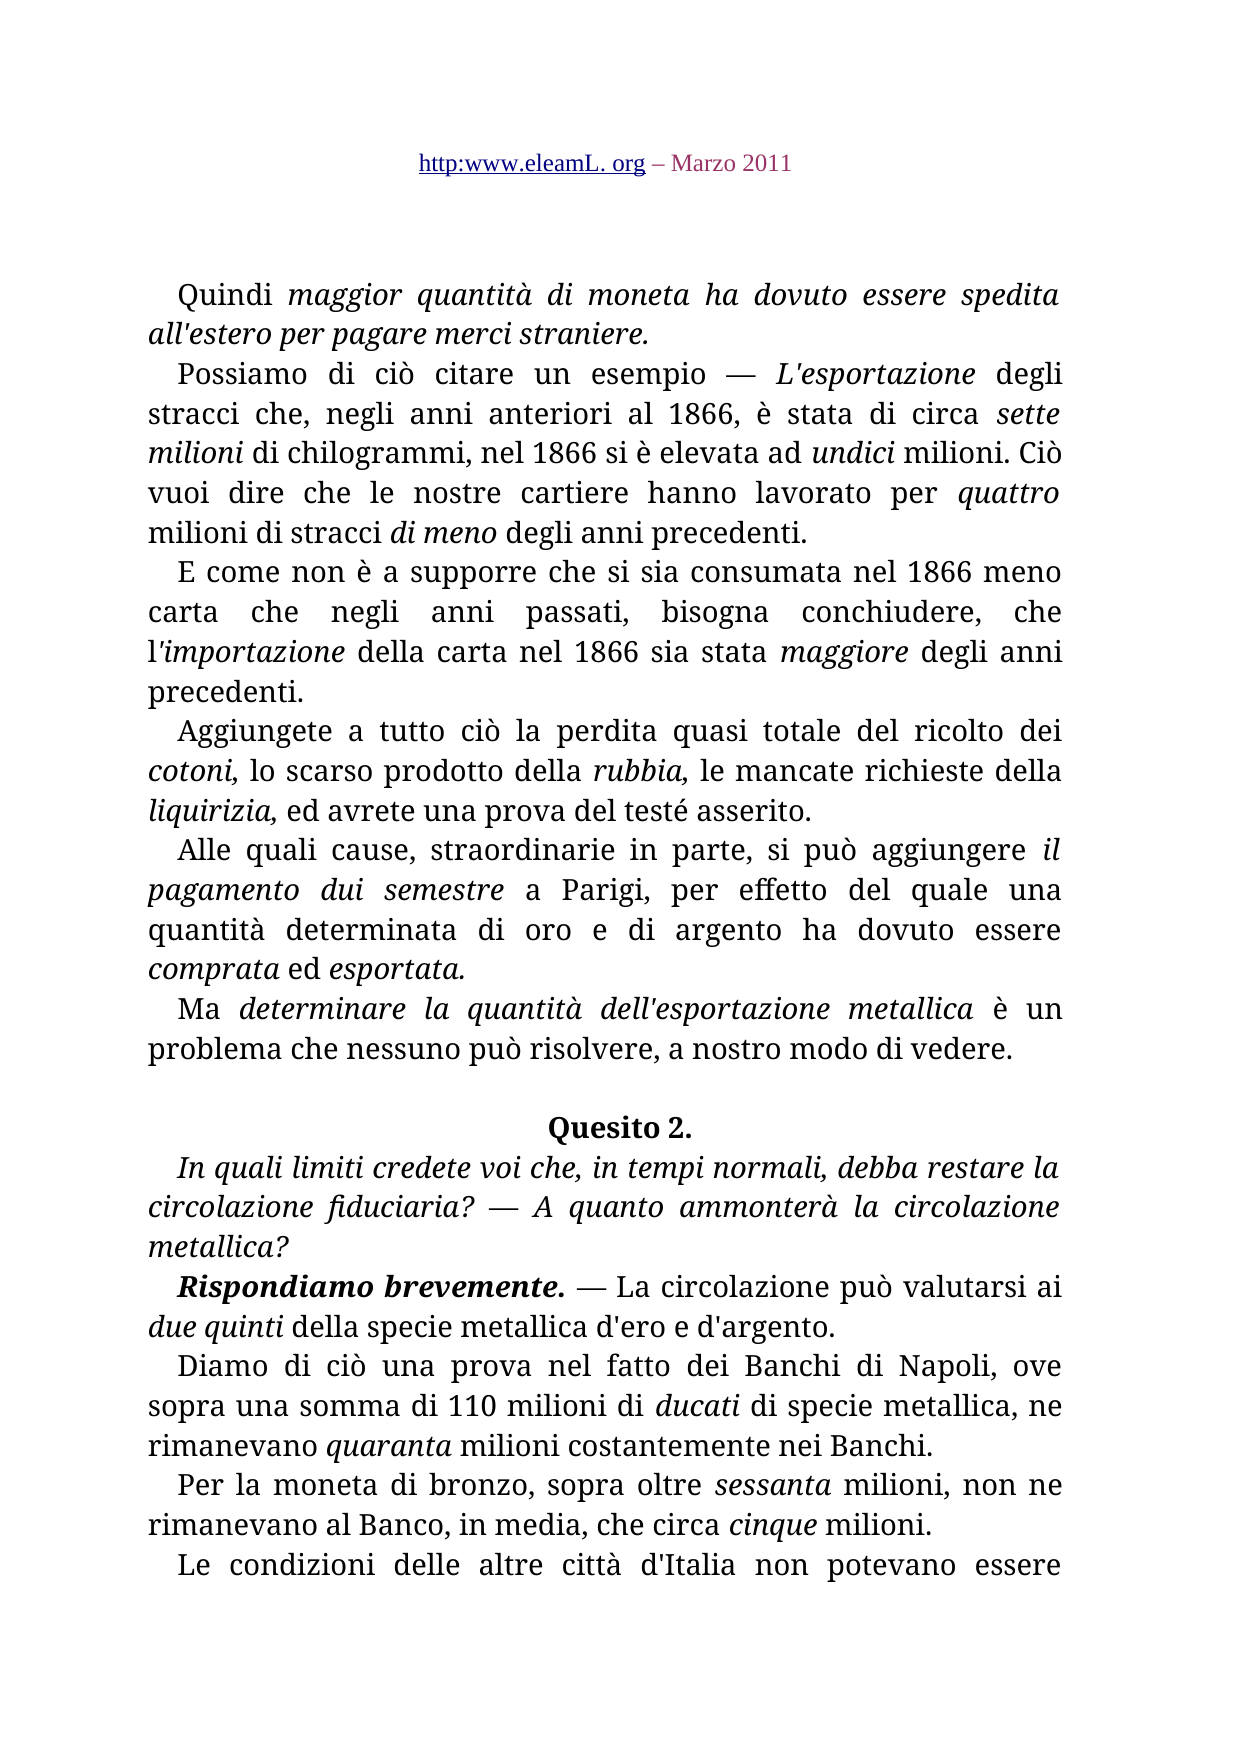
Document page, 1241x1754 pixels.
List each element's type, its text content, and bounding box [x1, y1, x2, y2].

text Quindi maggior quantità di moneta ha dovuto essere spedita all'estero per pagare merci straniere. [148, 274, 1063, 353]
text Le condizioni delle altre città d'Italia non potevano essere [148, 1544, 1063, 1584]
text Alle quali cause, straordinarie in parte, si può aggiungere il pagamento dui semestre a Parigi, per effetto del quale una quantità determinata di oro e di argento ha dovuto essere comprata ed esportata. [148, 829, 1063, 988]
text Diamo di ciò una prova nel fatto dei Banchi di Napoli, ove sopra una somma di 110 milioni di ducati di specie metallica, ne rimanevano quaranta milioni costantemente nei Banchi. [148, 1346, 1063, 1464]
text E come non è a supporre che si sia consumata nel 1866 meno carta che negli anni passati, bisogna conchiudere, che l'importazione della carta nel 1866 sia stata maggiore degli anni precedenti. [148, 552, 1063, 711]
text Per la moneta di bronzo, sopra oltre sessanta milioni, non ne rimanevano al Banco, in media, che circa cinque milioni. [148, 1464, 1063, 1544]
text Rispondiamo brevemente. — La circolazione può valutarsi ai due quinti della specie metallica d'ero e d'argento. [148, 1266, 1063, 1346]
text Quesito 2. [148, 1107, 1063, 1147]
text Possiamo di ciò citare un esempio — L'esportazione degli stracci che, negli anni anteriori al 1866, è stata di circa sette milioni di chilogrammi, nel 1866 si è elevata ad undici milioni. Ciò vuoi dire che le nostre cartiere hanno lavorato per quattro milioni di stracci di meno degli anni precedenti. [148, 353, 1063, 552]
text Aggiungete a tutto ciò la perdita quasi totale del ricolto dei cotoni, lo scarso prodotto della rubbia, le mancate richieste della liquirizia, ed avrete una prova del testé asserito. [148, 711, 1063, 829]
text Ma determinare la quantità dell'esportazione metallica è un problema che nessuno può risolvere, a nostro modo di vedere. [148, 988, 1063, 1068]
text In quali limiti credete voi che, in tempi normali, debba restare la circolazione fiduciaria? — A quanto ammonterà la circolazione metallica? [148, 1147, 1063, 1266]
